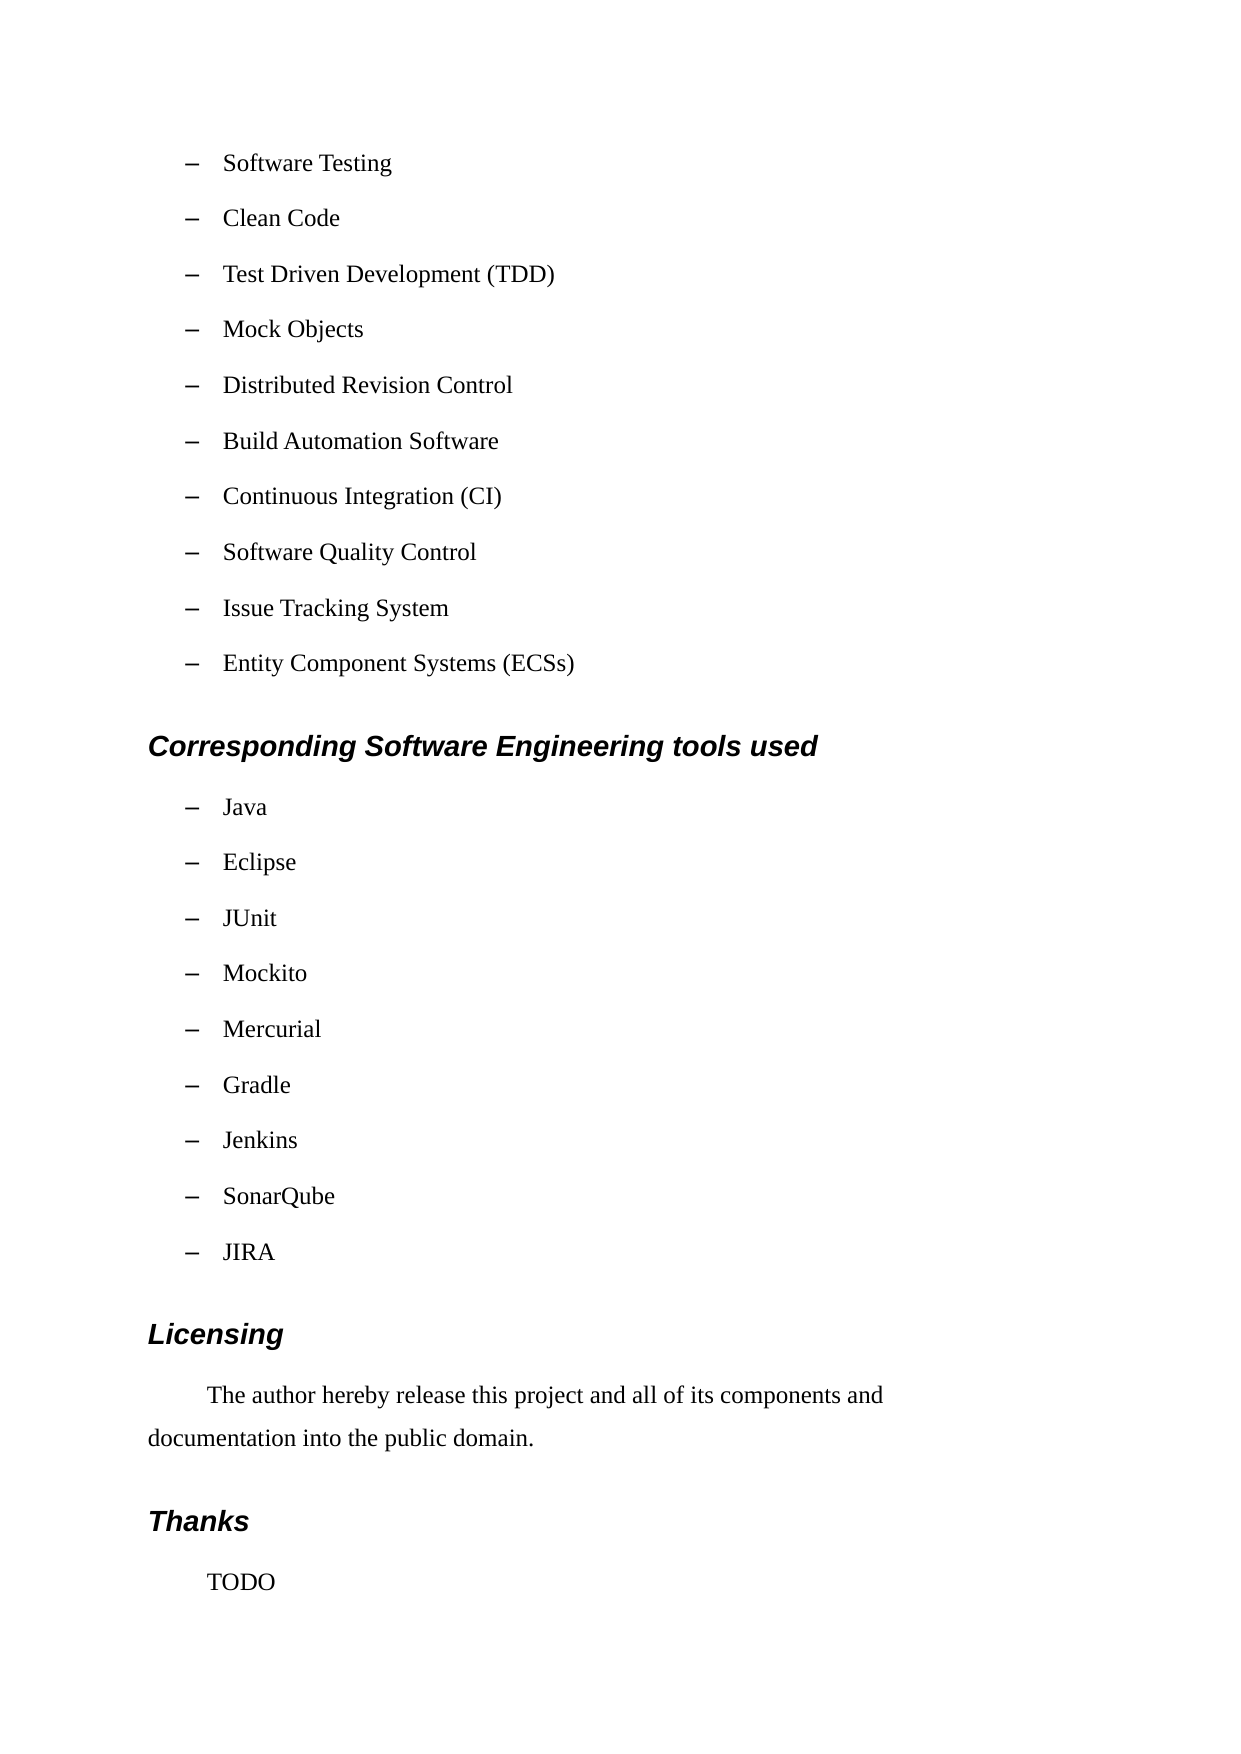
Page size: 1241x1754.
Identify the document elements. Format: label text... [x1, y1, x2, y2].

list Continuous Integration (CI) [185, 481, 1033, 510]
list Clean Code [185, 203, 1033, 232]
list Issue Tracking System [185, 593, 1033, 621]
subtitle Corresponding Software Engineering tools used [148, 729, 1033, 762]
list JUnit [185, 903, 1033, 932]
list Build Automation Software [185, 426, 1033, 454]
list Software Quality Control [185, 537, 1033, 566]
list Eclipse [185, 847, 1033, 876]
list SonarQube [185, 1181, 1033, 1210]
list Jenkins [185, 1125, 1033, 1154]
list Java [185, 792, 1033, 820]
list Entity Component Systems (ECSs) [185, 648, 1033, 677]
list JIRA [185, 1237, 1033, 1265]
text The author hereby release this project and all of its components and documentation into the public domain. [148, 1380, 1033, 1452]
list Mercurial [185, 1014, 1033, 1043]
list Test Driven Development (TDD) [185, 259, 1033, 288]
subtitle Thanks [148, 1504, 1033, 1537]
list Mockito [185, 958, 1033, 987]
list Gradle [185, 1070, 1033, 1098]
list Distributed Revision Control [185, 370, 1033, 399]
list Mock Objects [185, 314, 1033, 343]
subtitle Licensing [148, 1317, 1033, 1351]
text TODO [148, 1567, 1033, 1595]
list Software Testing [185, 148, 1033, 176]
